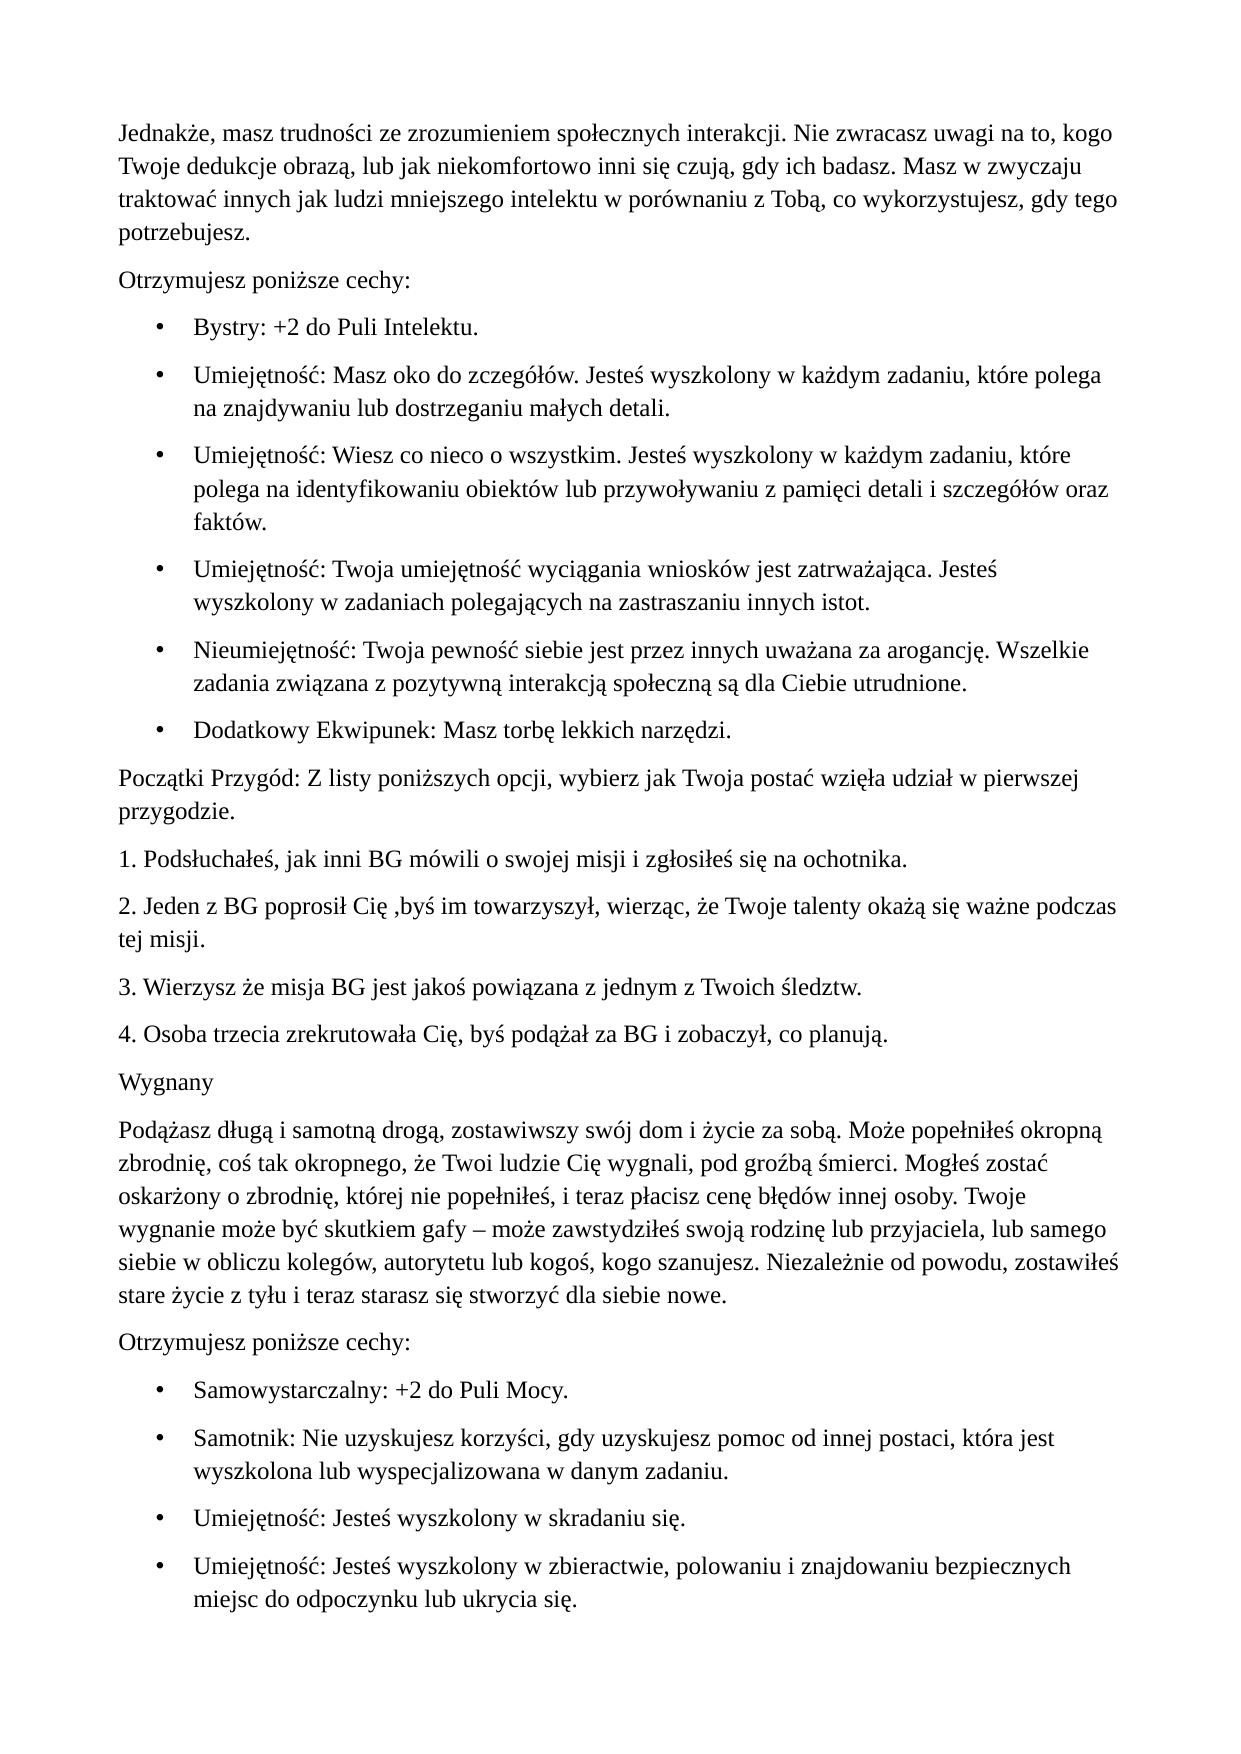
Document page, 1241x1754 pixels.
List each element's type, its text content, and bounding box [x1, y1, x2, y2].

text Otrzymujesz poniższe cechy: [118, 1327, 1122, 1356]
text Wygnany [118, 1067, 1122, 1096]
text Podążasz długą i samotną drogą, zostawiwszy swój dom i życie za sobą. Może popełniłeś okropną zbrodnię, coś tak okropnego, że Twoi ludzie Cię wygnali, pod groźbą śmierci. Mogłeś zostać oskarżony o zbrodnię, której nie popełniłeś, i teraz płacisz cenę błędów innej osoby. Twoje wygnanie może być skutkiem gafy – może zawstydziłeś swoją rodzinę lub przyjaciela, lub samego siebie w obliczu kolegów, autorytetu lub kogoś, kogo szanujesz. Niezależnie od powodu, zostawiłeś stare życie z tyłu i teraz starasz się stworzyć dla siebie nowe. [118, 1115, 1122, 1309]
text Początki Przygód: Z listy poniższych opcji, wybierz jak Twoja postać wzięła udział w pierwszej przygodzie. [118, 763, 1122, 825]
text 3. Wierzysz że misja BG jest jakoś powiązana z jednym z Twoich śledztw. [118, 972, 1122, 1001]
list Samowystarczalny: +2 do Puli Mocy. [156, 1375, 1122, 1404]
list Dodatkowy Ekwipunek: Masz torbę lekkich narzędzi. [156, 716, 1122, 744]
text 4. Osoba trzecia zrekrutowała Cię, byś podążał za BG i zobaczył, co planują. [118, 1019, 1122, 1048]
text Jednakże, masz trudności ze zrozumieniem społecznych interakcji. Nie zwracasz uwagi na to, kogo Twoje dedukcje obrazą, lub jak niekomfortowo inni się czują, gdy ich badasz. Masz w zwyczaju traktować innych jak ludzi mniejszego intelektu w porównaniu z Tobą, co wykorzystujesz, gdy tego potrzebujesz. [118, 118, 1122, 246]
text Otrzymujesz poniższe cechy: [118, 265, 1122, 293]
list Samotnik: Nie uzyskujesz korzyści, gdy uzyskujesz pomoc od innej postaci, która jest wyszkolona lub wyspecjalizowana w danym zadaniu. [156, 1423, 1122, 1484]
list Bystry: +2 do Puli Intelektu. [156, 312, 1122, 341]
list Umiejętność: Masz oko do zczegółów. Jesteś wyszkolony w każdym zadaniu, które polega na znajdywaniu lub dostrzeganiu małych detali. [156, 360, 1122, 422]
list Umiejętność: Jesteś wyszkolony w skradaniu się. [156, 1503, 1122, 1532]
list Umiejętność: Jesteś wyszkolony w zbieractwie, polowaniu i znajdowaniu bezpiecznych miejsc do odpoczynku lub ukrycia się. [156, 1551, 1122, 1613]
list Nieumiejętność: Twoja pewność siebie jest przez innych uważana za arogancję. Wszelkie zadania związana z pozytywną interakcją społeczną są dla Ciebie utrudnione. [156, 635, 1122, 697]
list Umiejętność: Wiesz co nieco o wszystkim. Jesteś wyszkolony w każdym zadaniu, które polega na identyfikowaniu obiektów lub przywoływaniu z pamięci detali i szczegółów oraz faktów. [156, 441, 1122, 535]
text 1. Podsłuchałeś, jak inni BG mówili o swojej misji i zgłosiłeś się na ochotnika. [118, 844, 1122, 872]
list Umiejętność: Twoja umiejętność wyciągania wniosków jest zatrważająca. Jesteś wyszkolony w zadaniach polegających na zastraszaniu innych istot. [156, 554, 1122, 616]
text 2. Jeden z BG poprosił Cię ,byś im towarzyszył, wierząc, że Twoje talenty okażą się ważne podczas tej misji. [118, 891, 1122, 953]
